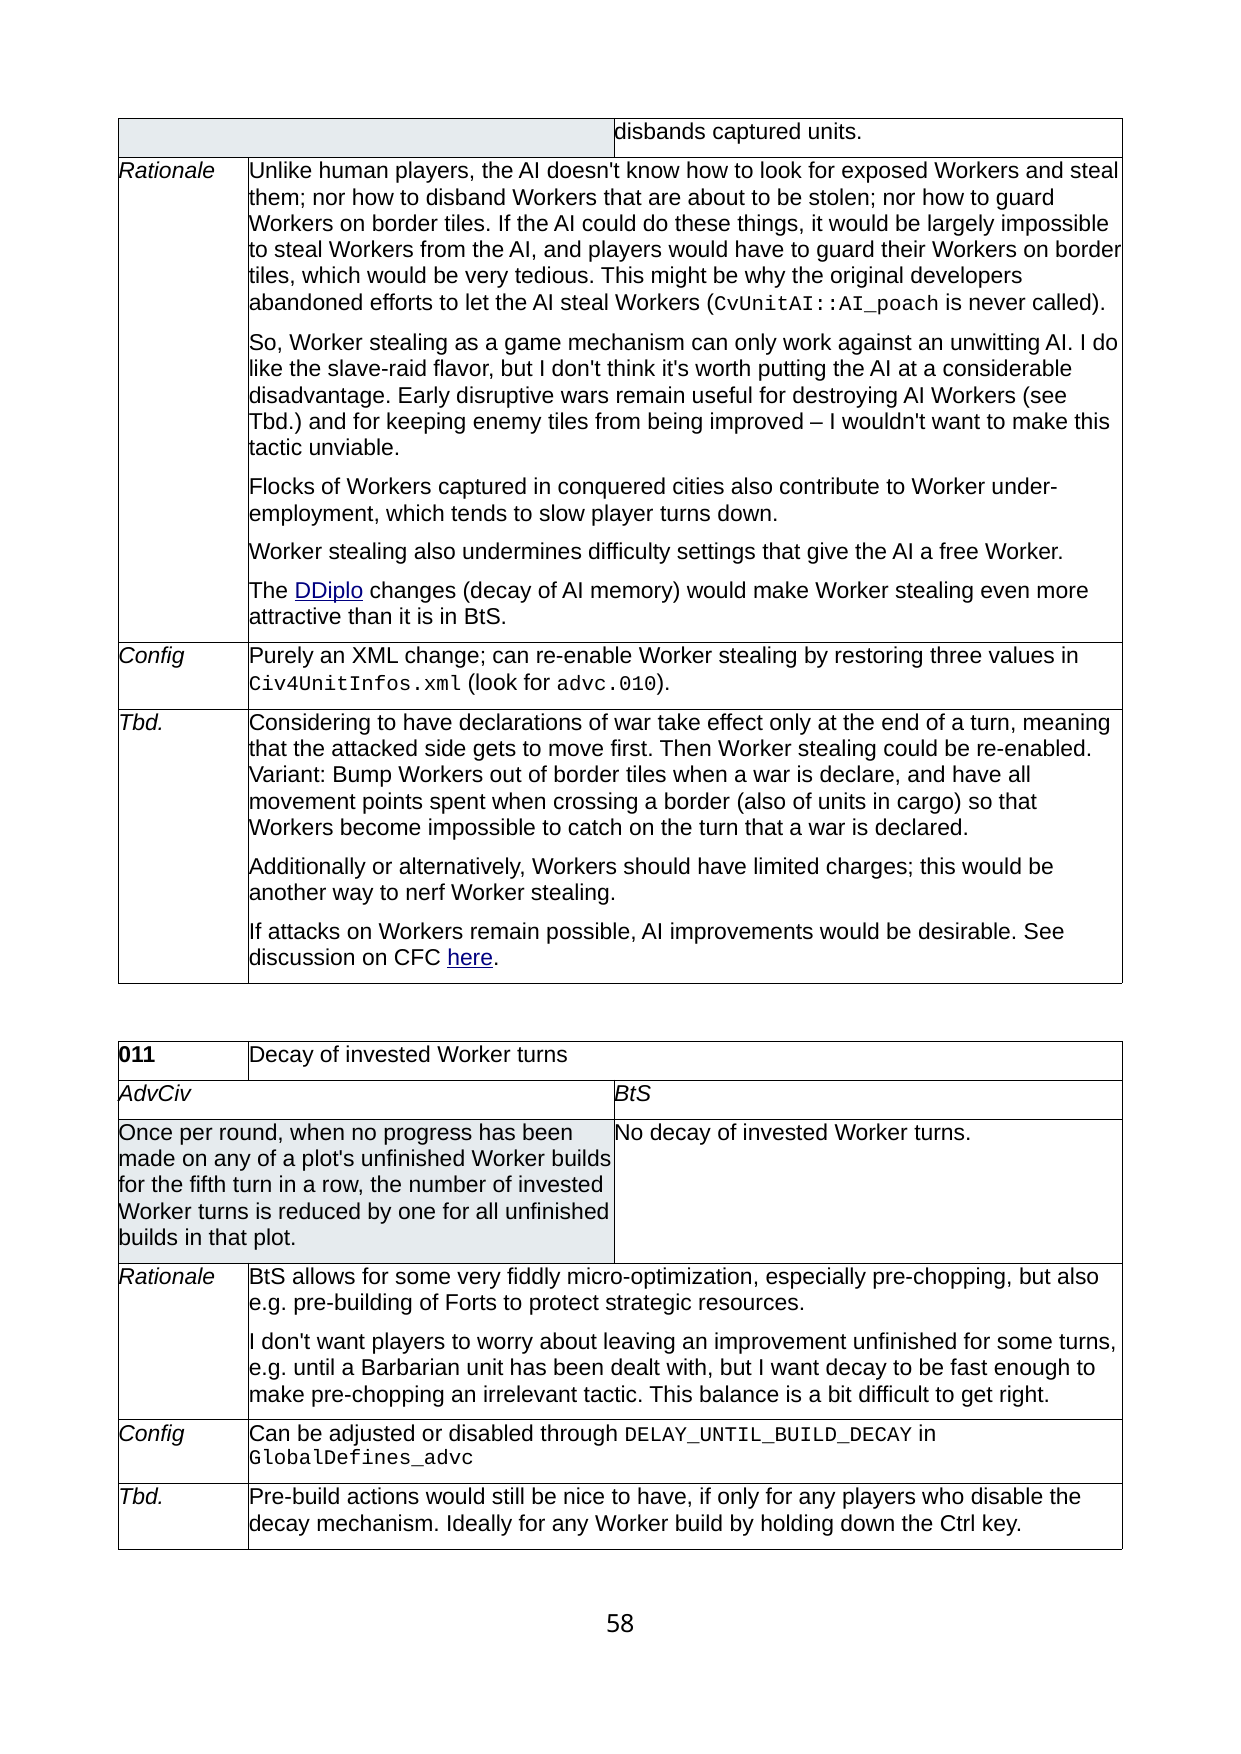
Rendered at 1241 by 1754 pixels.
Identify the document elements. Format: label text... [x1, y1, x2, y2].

table_cell Unlike human players, the AI doesn't know how to look for exposed Workers and steal them; nor how to disband Workers that are about to be stolen; nor how to guard Workers on border tiles. If the AI could do these things, it would be largely impossible to steal Workers from the AI, and players would have to guard their Workers on border tiles, which would be very tedious. This might be why the original developers abandoned efforts to let the AI steal Workers (CvUnitAI::AI_poach is never called). So, Worker stealing as a game mechanism can only work against an unwitting AI. I do like the slave-raid flavor, but I don't think it's worth putting the AI at a considerable disadvantage. Early disruptive wars remain useful for destroying AI Workers (see Tbd.) and for keeping enemy tiles from being improved – I wouldn't want to make this tactic unviable. Flocks of Workers captured in conquered cities also contribute to Worker under-employment, which tends to slow player turns down. Worker stealing also undermines difficulty settings that give the AI a free Worker. The DDiplo changes (decay of AI memory) would make Worker stealing even more attractive than it is in BtS. [249, 158, 1122, 642]
table_cell Once per round, when no progress has been made on any of a plot's unfinished Worker builds for the fifth turn in a row, the number of invested Worker turns is reduced by one for all unfinished builds in that plot. [119, 1120, 614, 1263]
table_header Decay of invested Worker turns [249, 1042, 1122, 1079]
table_cell Purely an XML change; can re-enable Worker stealing by restoring three values in Civ4UnitInfos.xml (look for advc.010). [249, 643, 1122, 709]
table_cell Can be adjusted or disabled through DELAY_UNTIL_BUILD_DECAY in GlobalDefines_advc [249, 1420, 1122, 1483]
table_cell AdvCiv [119, 1081, 614, 1118]
table_cell No decay of invested Worker turns. [615, 1120, 1122, 1263]
table_cell Rationale [119, 158, 248, 642]
table_cell BtS [615, 1081, 1122, 1118]
table_cell Pre-build actions would still be nice to have, if only for any players who disable the decay mechanism. Ideally for any Worker build by holding down the Ctrl key. [249, 1484, 1122, 1548]
table_cell Tbd. [119, 710, 248, 983]
table_cell [119, 119, 614, 157]
table_header 011 [119, 1042, 248, 1079]
table_cell disbands captured units. [615, 119, 1122, 157]
table_cell Config [119, 643, 248, 709]
table_cell Rationale [119, 1264, 248, 1419]
table_cell Tbd. [119, 1484, 248, 1548]
table_cell BtS allows for some very fiddly micro-optimization, especially pre-chopping, but also e.g. pre-building of Forts to protect strategic resources. I don't want players to worry about leaving an improvement unfinished for some turns, e.g. until a Barbarian unit has been dealt with, but I want decay to be fast enough to make pre-chopping an irrelevant tactic. This balance is a bit difficult to get right. [249, 1264, 1122, 1419]
table_cell Considering to have declarations of war take effect only at the end of a turn, meaning that the attacked side gets to move first. Then Worker stealing could be re-enabled. Variant: Bump Workers out of border tiles when a war is declare, and have all movement points spent when crossing a border (also of units in cargo) so that Workers become impossible to catch on the turn that a war is declared. Additionally or alternatively, Workers should have limited charges; this would be another way to nerf Worker stealing. If attacks on Workers remain possible, AI improvements would be desirable. See discussion on CFC here. [249, 710, 1122, 983]
table_cell Config [119, 1420, 248, 1483]
